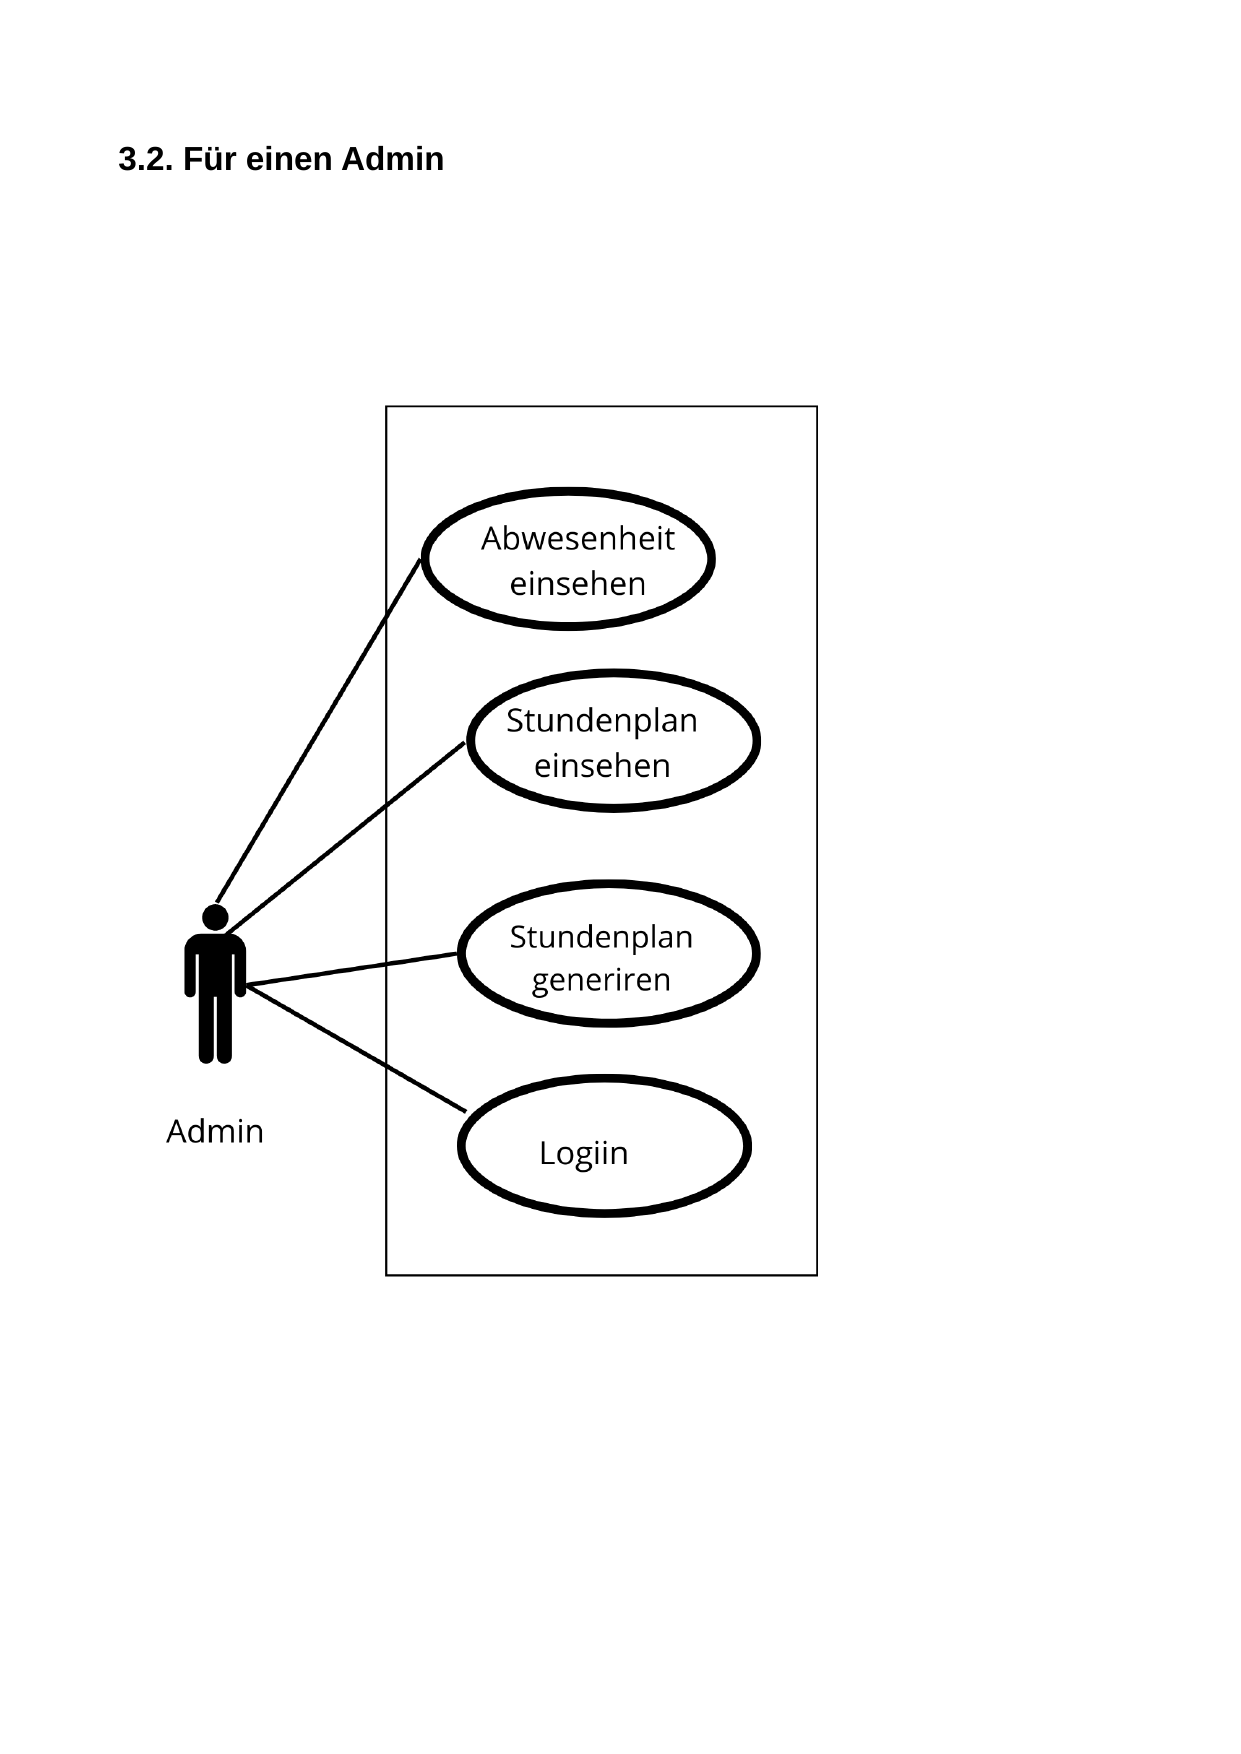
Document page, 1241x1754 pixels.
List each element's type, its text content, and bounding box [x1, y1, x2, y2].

subtitle 3.2. Für einen Admin [118, 139, 1122, 177]
picture [118, 285, 993, 1523]
